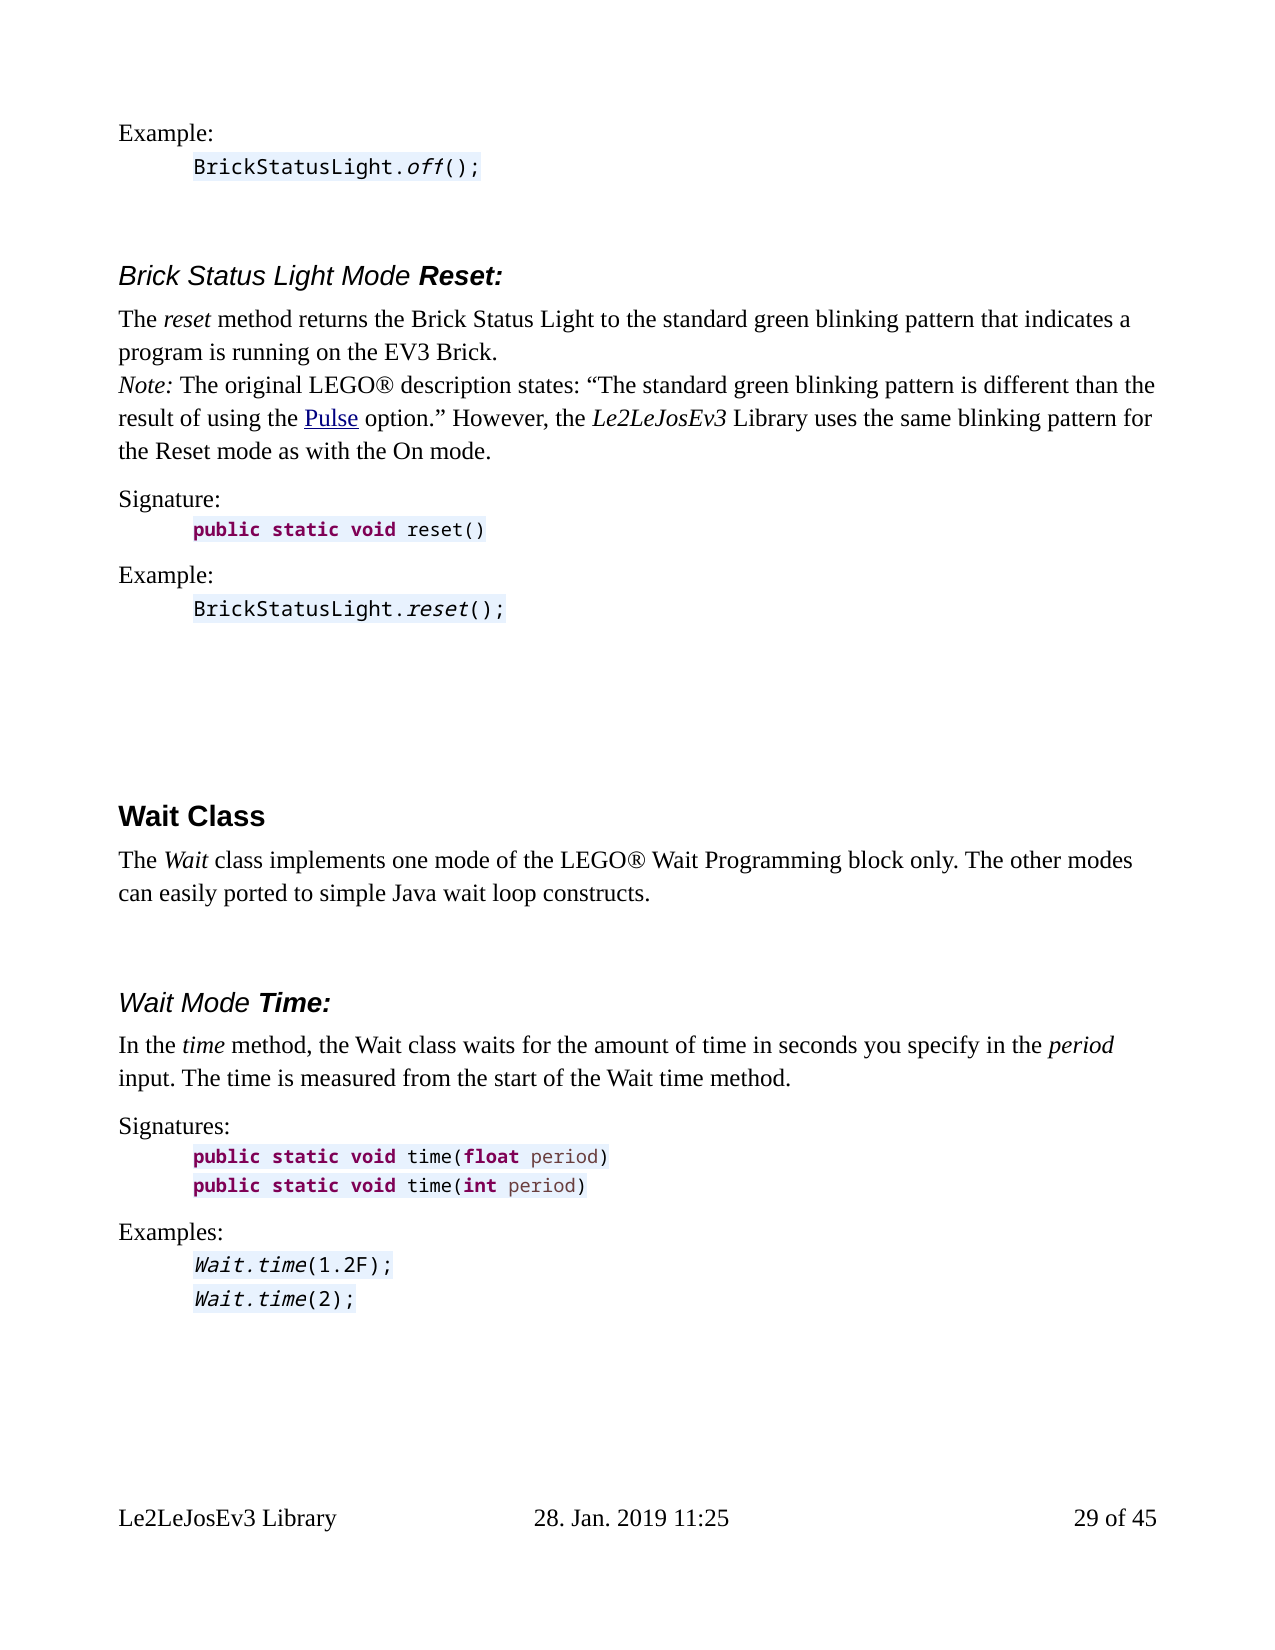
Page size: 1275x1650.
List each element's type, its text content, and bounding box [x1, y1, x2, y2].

text Example: BrickStatusLight.reset(); [118, 560, 1157, 623]
text The Wait class implements one mode of the LEGO® Wait Programming block only. The other modes can easily ported to simple Java wait loop constructs. [118, 845, 1157, 907]
text Signatures: public static void time(float period) public static void time(int period) [118, 1111, 1157, 1198]
subtitle Wait Mode Time: [118, 986, 1157, 1018]
text Examples: Wait.time(1.2F); Wait.time(2); [118, 1217, 1157, 1313]
subtitle Brick Status Light Mode Reset: [118, 260, 1157, 292]
text The reset method returns the Brick Status Light to the standard green blinking pattern that indicates a program is running on the EV3 Brick. Note: The original LEGO® description states: “The standard green blinking pattern is different than the result of using the Pulse option.” However, the Le2LeJosEv3 Library uses the same blinking pattern for the Reset mode as with the On mode. [118, 304, 1157, 465]
text Signature: public static void reset() [118, 484, 1157, 542]
subtitle Wait Class [118, 799, 1157, 833]
text In the time method, the Wait class waits for the amount of time in seconds you specify in the period input. The time is measured from the start of the Wait time method. [118, 1030, 1157, 1092]
text Example: BrickStatusLight.off(); [118, 118, 1157, 181]
